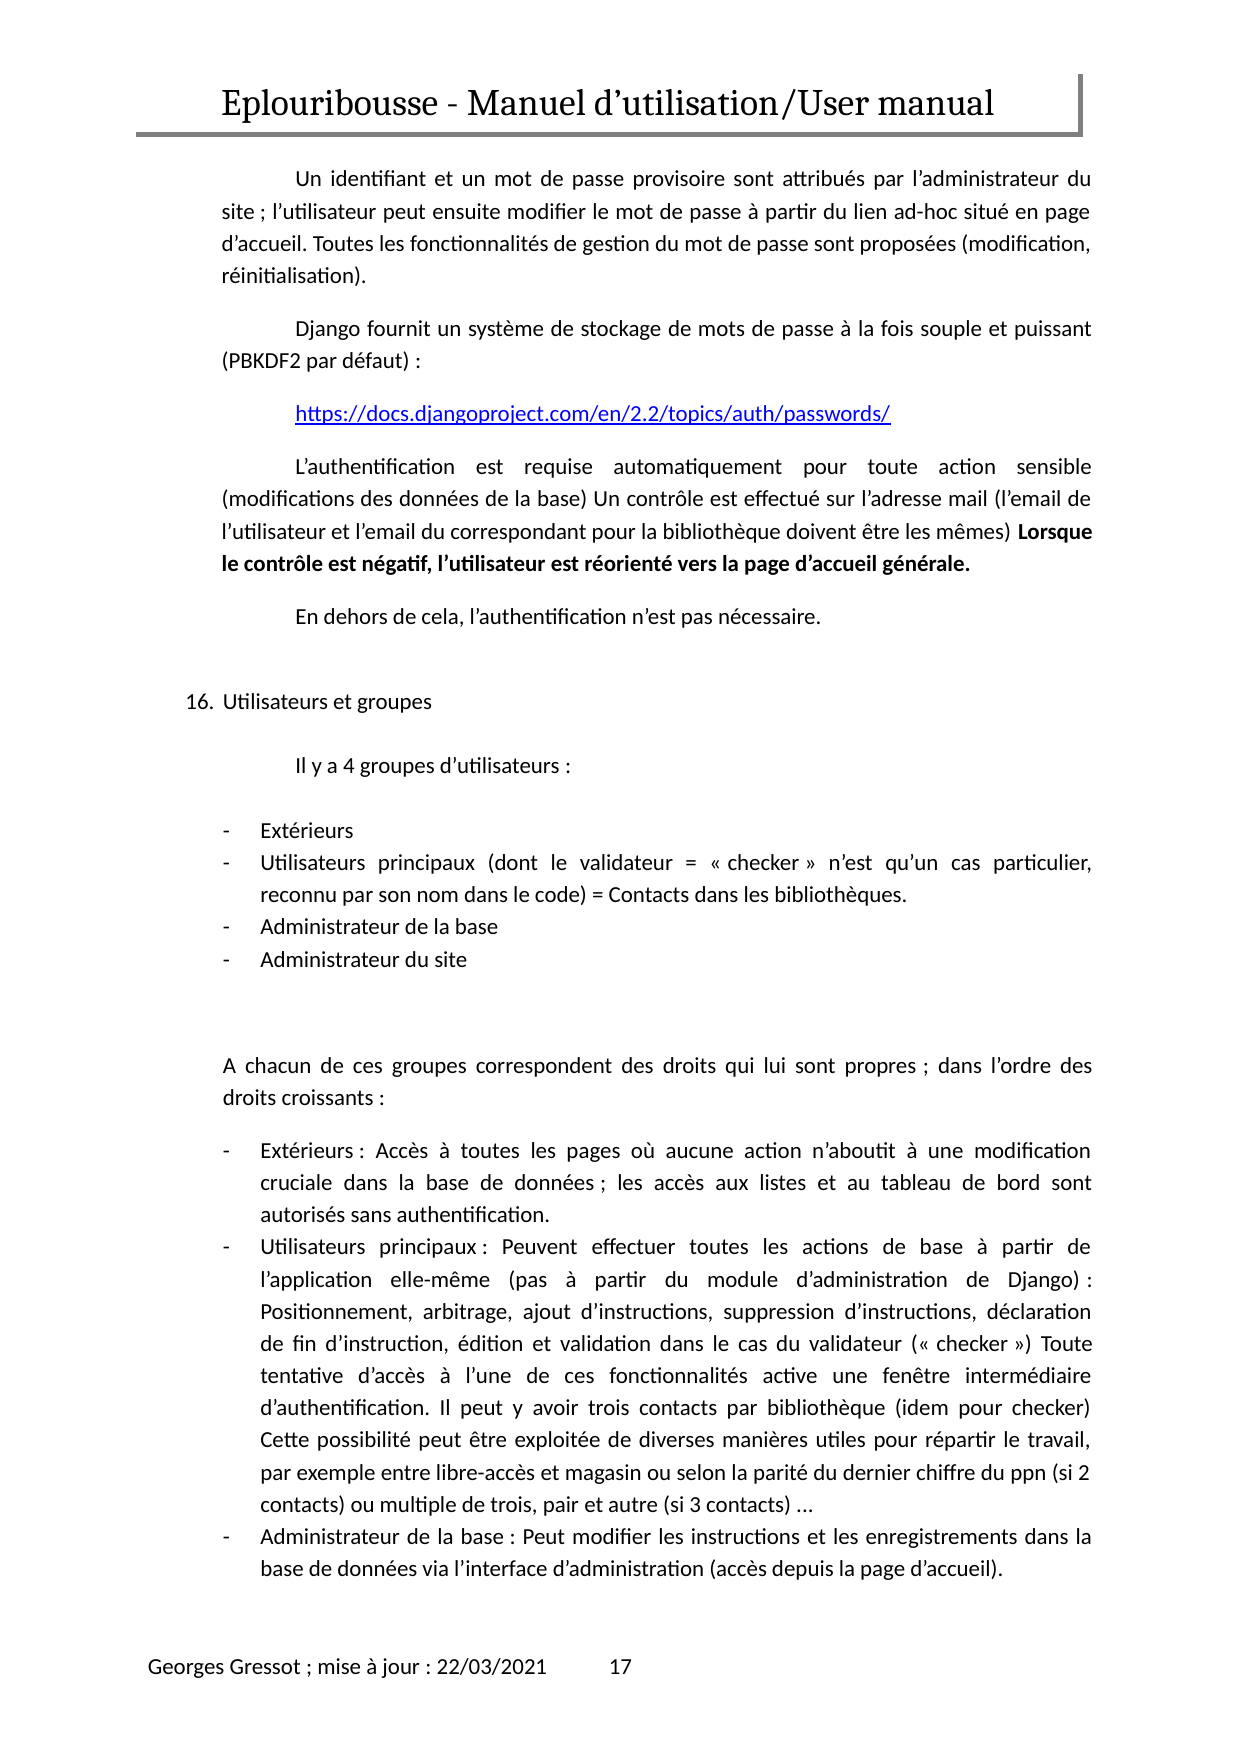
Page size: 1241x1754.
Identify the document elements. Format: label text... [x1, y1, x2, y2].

list Il y a 4 groupes d’utilisateurs : [295, 752, 1093, 779]
text A chacun de ces groupes correspondent des droits qui lui sont propres ; dans l’ordre des droits croissants : [223, 1051, 1093, 1111]
list Administrateur de la base : Peut modifier les instructions et les enregistrements dans la base de données via l’interface d’administration (accès depuis la page d’accueil). [223, 1522, 1093, 1582]
list Extérieurs : Accès à toutes les pages où aucune action n’aboutit à une modification cruciale dans la base de données ; les accès aux listes et au tableau de bord sont autorisés sans authentification. [223, 1136, 1093, 1228]
text En dehors de cela, l’authentification n’est pas nécessaire. [221, 602, 1093, 630]
text Django fournit un système de stockage de mots de passe à la fois souple et puissant (PBKDF2 par défaut) : [221, 314, 1093, 374]
text L’authentification est requise automatiquement pour toute action sensible (modifications des données de la base) Un contrôle est effectué sur l’adresse mail (l’email de l’utilisateur et l’email du correspondant pour la bibliothèque doivent être les mêmes) Lorsque le contrôle est négatif, l’utilisateur est réorienté vers la page d’accueil générale. [221, 452, 1093, 577]
text Un identifiant et un mot de passe provisoire sont attribués par l’administrateur du site ; l’utilisateur peut ensuite modifier le mot de passe à partir du lien ad-hoc situé en page d’accueil. Toutes les fonctionnalités de gestion du mot de passe sont proposées (modification, réinitialisation). [221, 164, 1093, 289]
list Administrateur de la base [223, 912, 1093, 941]
text https://docs.djangoproject.com/en/2.2/topics/auth/passwords/ [221, 399, 1093, 427]
list Utilisateurs et groupes [185, 687, 1093, 715]
list Utilisateurs principaux (dont le validateur = « checker » n’est qu’un cas particulier, reconnu par son nom dans le code) = Contacts dans les bibliothèques. [223, 848, 1093, 908]
list Administrateur du site [223, 945, 1093, 973]
list Utilisateurs principaux : Peuvent effectuer toutes les actions de base à partir de l’application elle-même (pas à partir du module d’administration de Django) : Positionnement, arbitrage, ajout d’instructions, suppression d’instructions, déclaration de fin d’instruction, édition et validation dans le cas du validateur (« checker ») Toute tentative d’accès à l’une de ces fonctionnalités active une fenêtre intermédiaire d’authentification. Il peut y avoir trois contacts par bibliothèque (idem pour checker) Cette possibilité peut être exploitée de diverses manières utiles pour répartir le travail, par exemple entre libre-accès et magasin ou selon la parité du dernier chiffre du ppn (si 2 contacts) ou multiple de trois, pair et autre (si 3 contacts) ... [223, 1232, 1093, 1518]
list Extérieurs [223, 816, 1093, 844]
